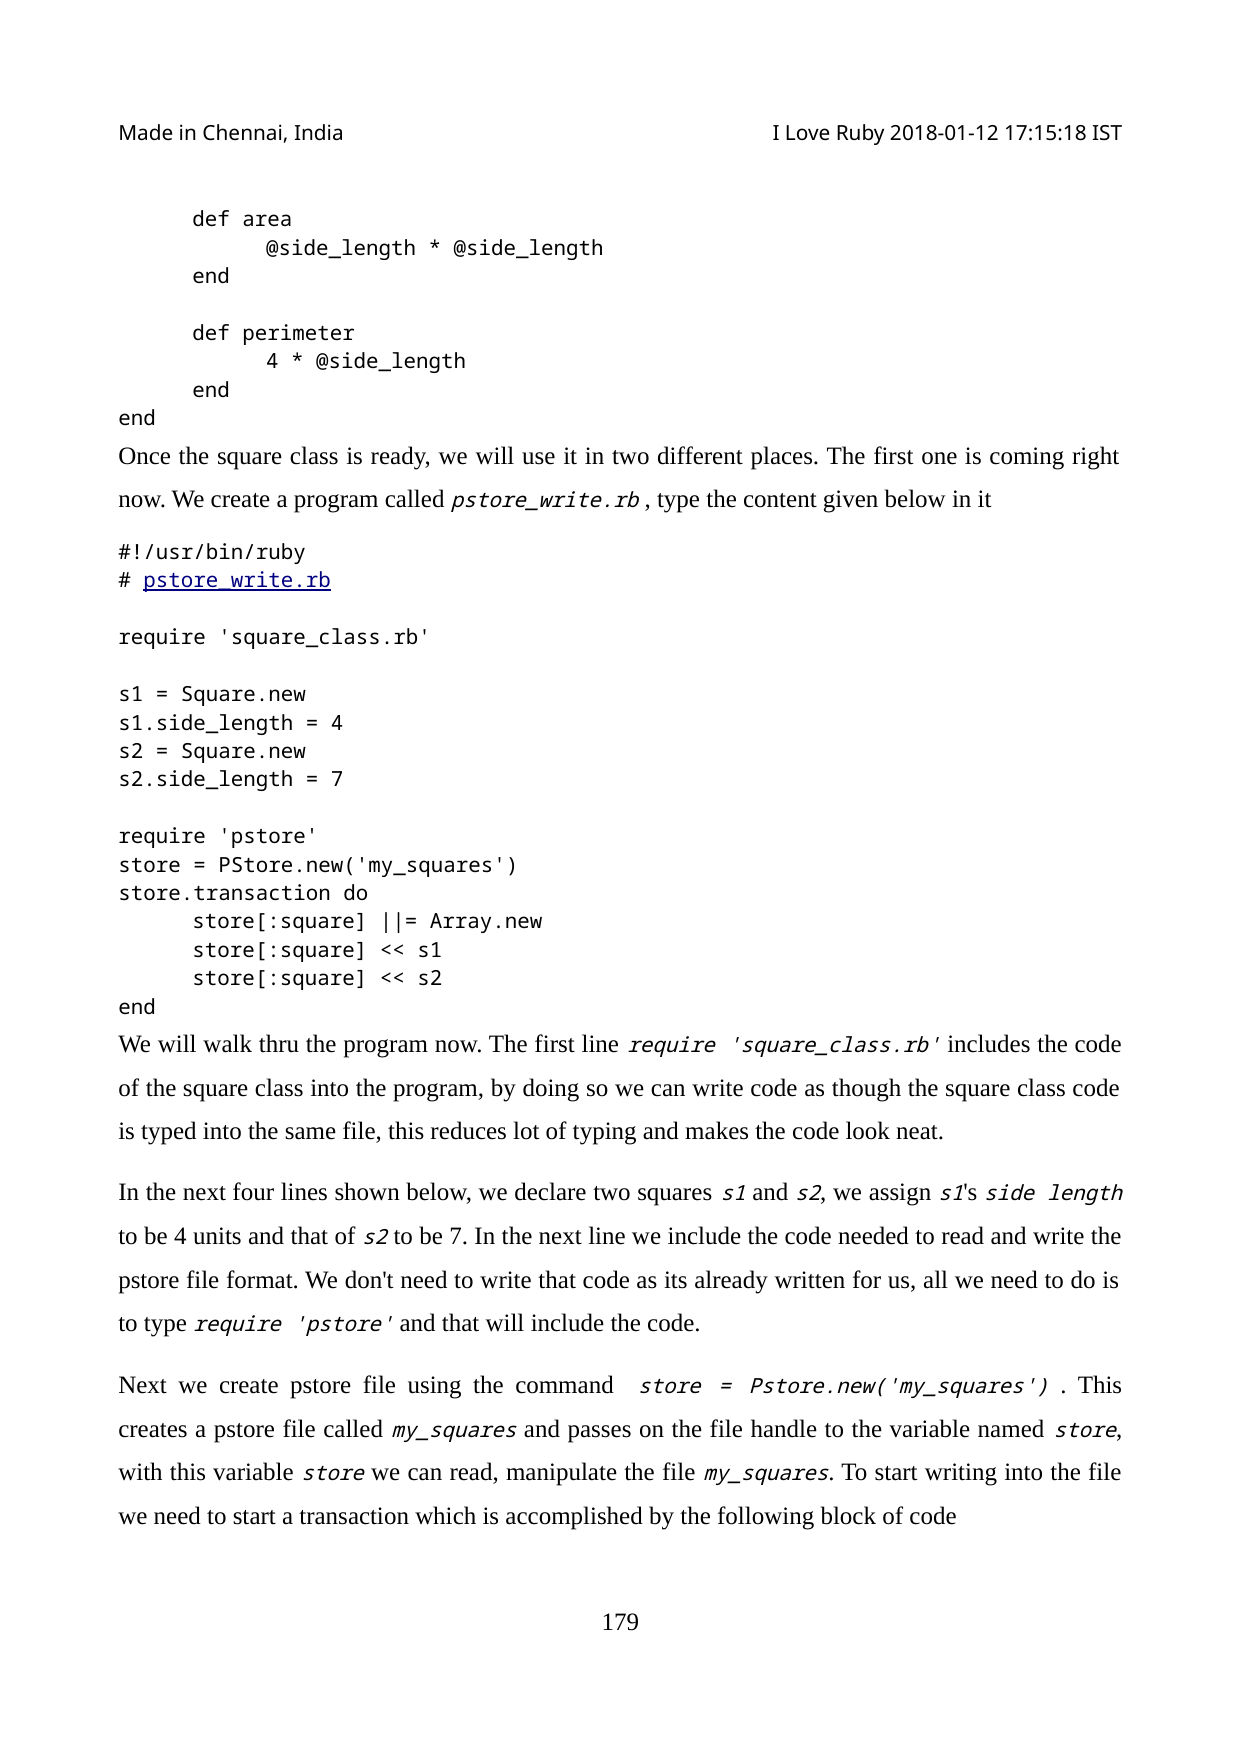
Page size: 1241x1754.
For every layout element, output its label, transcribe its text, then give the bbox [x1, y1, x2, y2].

text end [118, 403, 1122, 432]
text s2 = Square.new [118, 736, 1122, 764]
text store[:square] << s1 [118, 935, 1122, 963]
text store = PStore.new('my_squares') [118, 850, 1122, 878]
text We will walk thru the program now. The first line require 'square_class.rb' includes the code of the square class into the program, by doing so we can write code as though the square class code is typed into the same file, this reduces lot of typing and makes the code look neat. [118, 1029, 1122, 1145]
text 4 * @side_length [118, 347, 1122, 375]
text s1 = Square.new [118, 679, 1122, 708]
text @side_length * @side_length [118, 233, 1122, 261]
text Once the square class is ready, we will use it in two different places. The first one is coming right now. We create a program called pstore_write.rb , type the content given below in it [118, 441, 1122, 513]
text end [118, 261, 1122, 290]
text require 'pstore' [118, 821, 1122, 850]
text # pstore_write.rb [118, 565, 1122, 594]
text store[:square] << s2 [118, 963, 1122, 992]
text end [118, 992, 1122, 1020]
text def perimeter [118, 318, 1122, 347]
text s2.side_length = 7 [118, 764, 1122, 793]
text #!/usr/bin/ruby [118, 537, 1122, 565]
text store[:square] ||= Array.new [118, 907, 1122, 935]
text end [118, 375, 1122, 403]
text Next we create pstore file using the command store = Pstore.new('my_squares') . This creates a pstore file called my_squares and passes on the file handle to the variable named store, with this variable store we can read, manipulate the file my_squares. To start writing into the file we need to start a transaction which is accomplished by the following block of code [118, 1370, 1122, 1530]
text store.transaction do [118, 878, 1122, 907]
text def area [118, 204, 1122, 233]
text In the next four lines shown below, we declare two squares s1 and s2, we assign s1's side length to be 4 units and that of s2 to be 7. In the next line we include the code needed to read and write the pstore file format. We don't need to write that code as its already written for us, all we need to do is to type require 'pstore' and that will include the code. [118, 1177, 1122, 1337]
text require 'square_class.rb' [118, 622, 1122, 651]
text s1.side_length = 4 [118, 708, 1122, 736]
